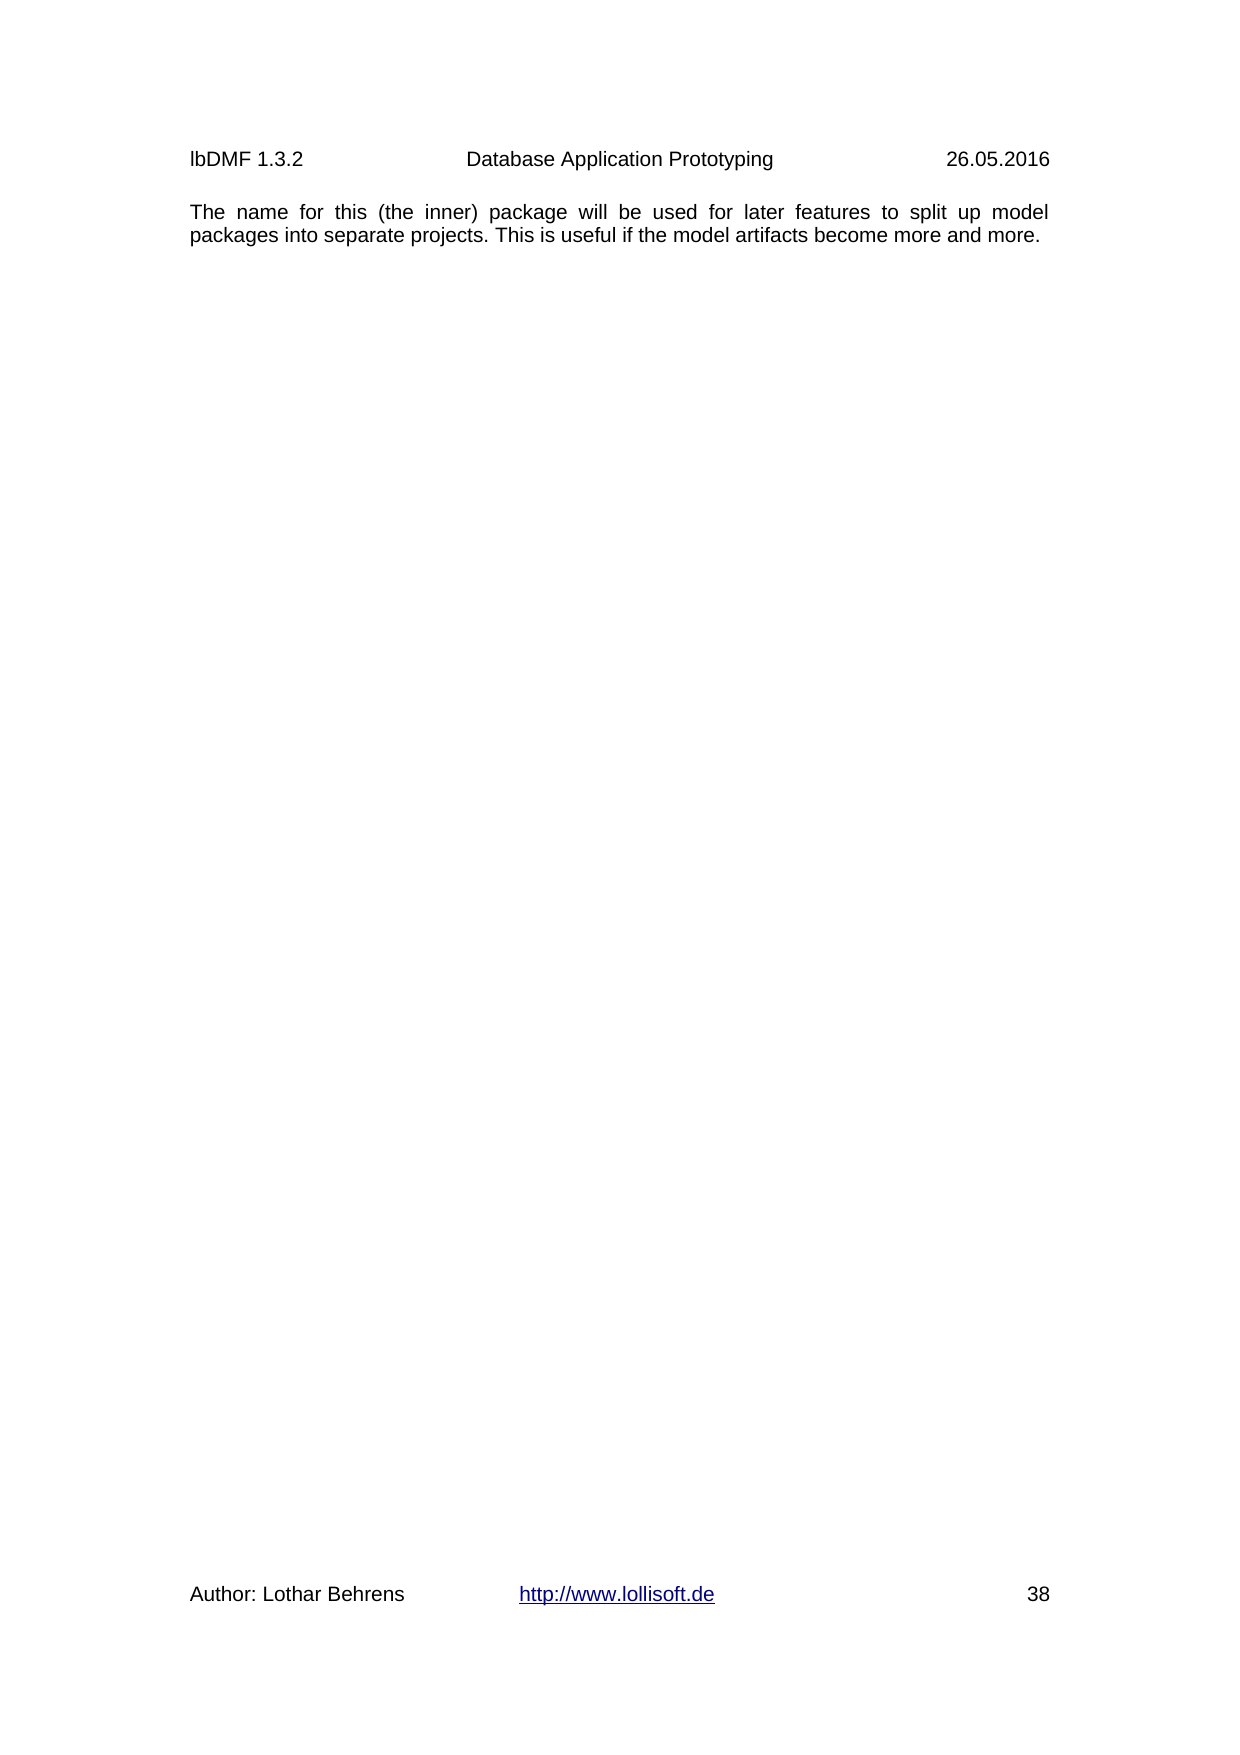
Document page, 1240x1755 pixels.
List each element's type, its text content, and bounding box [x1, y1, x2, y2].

text The name for this (the inner) package will be used for later features to split up model packages into separate projects. This is useful if the model artifacts become more and more. [189, 201, 1050, 247]
